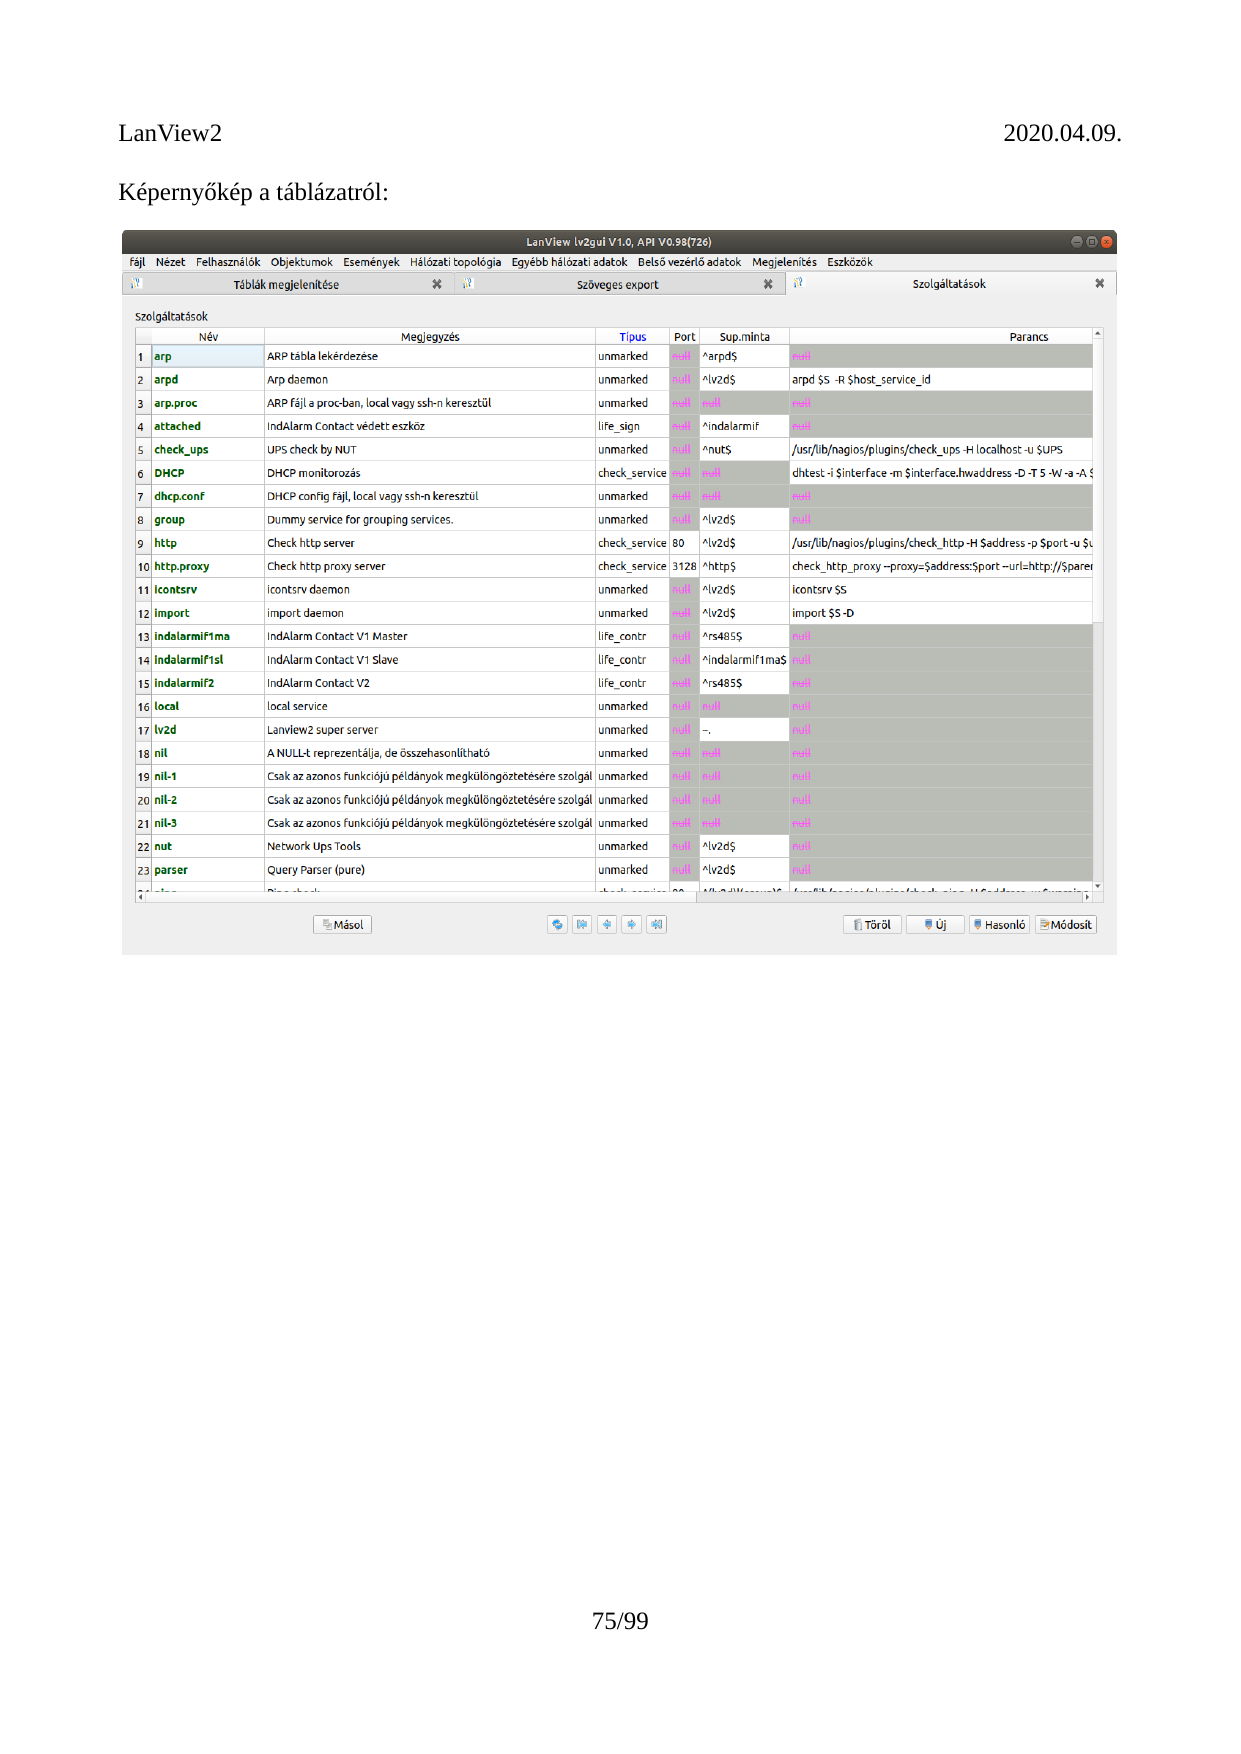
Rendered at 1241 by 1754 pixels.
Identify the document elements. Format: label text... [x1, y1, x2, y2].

text Képernyőkép a táblázatról: [118, 177, 1122, 206]
picture [118, 226, 1123, 962]
